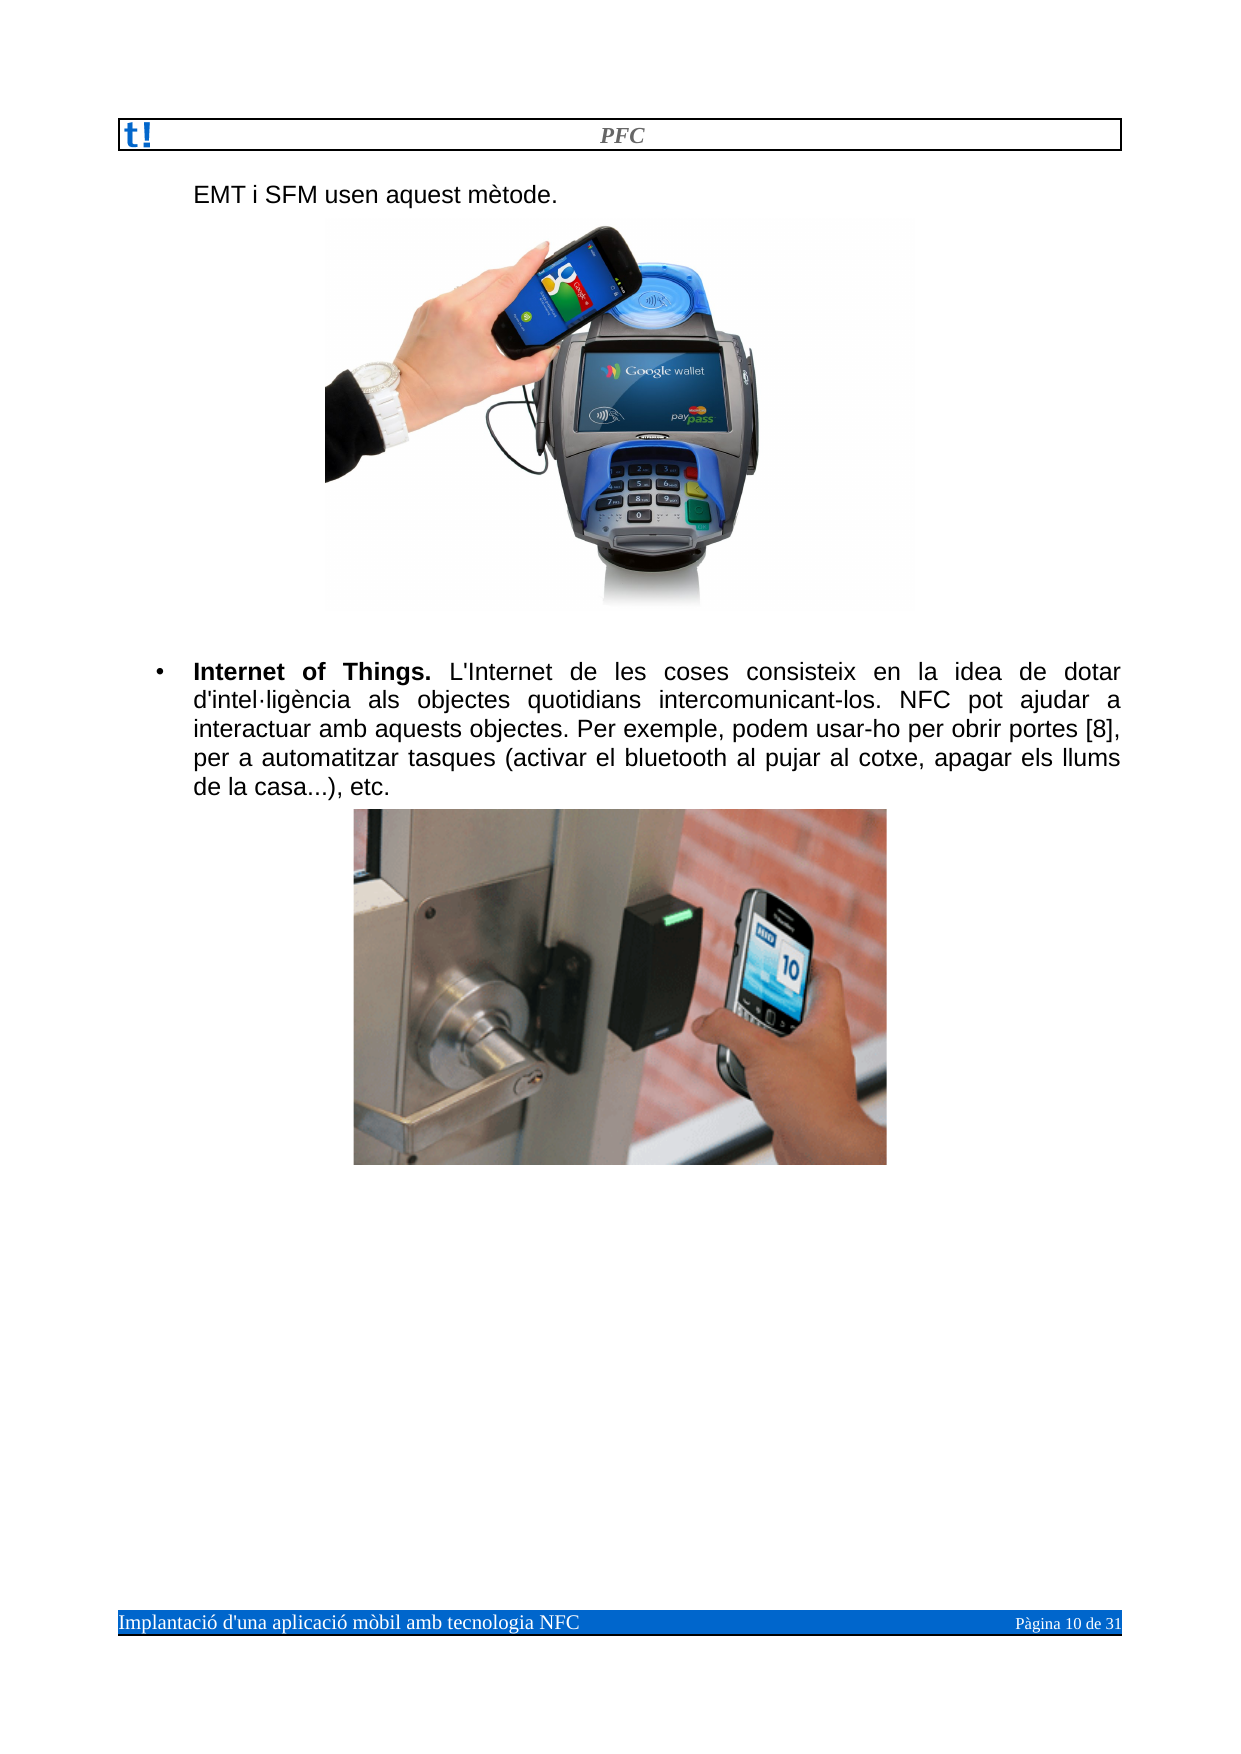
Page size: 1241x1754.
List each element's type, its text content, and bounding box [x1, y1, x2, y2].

list Internet of Things. L'Internet de les coses consisteix en la idea de dotar d'intel·ligència als objectes quotidians intercomunicant-los. NFC pot ajudar a interactuar amb aquests objectes. Per exemple, podem usar-ho per obrir portes [8], per a automatitzar tasques (activar el bluetooth al pujar al cotxe, apagar els llums de la casa...), etc. [156, 657, 1122, 801]
list EMT i SFM usen aquest mètode. [156, 181, 1122, 209]
picture [123, 121, 151, 148]
picture [325, 218, 916, 611]
picture [353, 809, 887, 1165]
